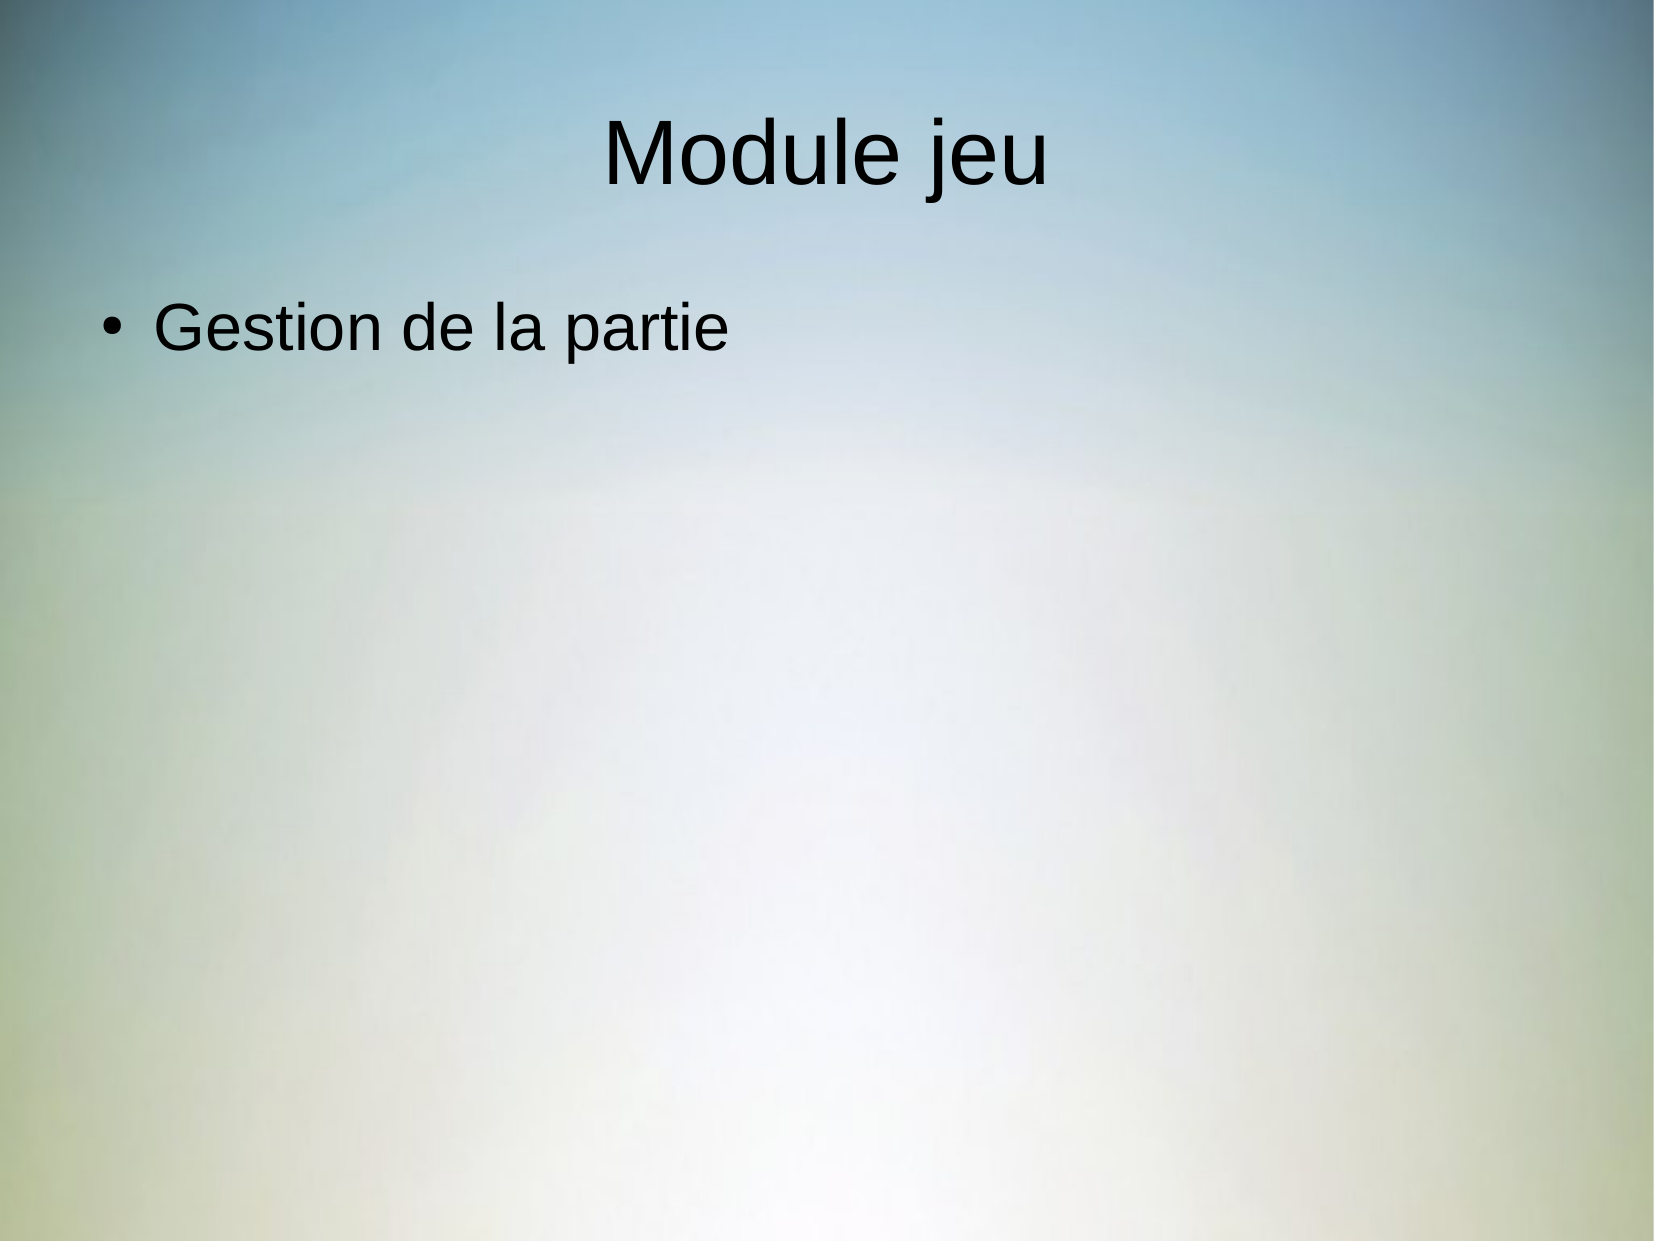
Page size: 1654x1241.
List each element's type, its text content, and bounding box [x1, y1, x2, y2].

list Gestion de la partie [82, 290, 1571, 1010]
title Module jeu [82, 49, 1571, 257]
picture [0, 0, 1654, 1241]
